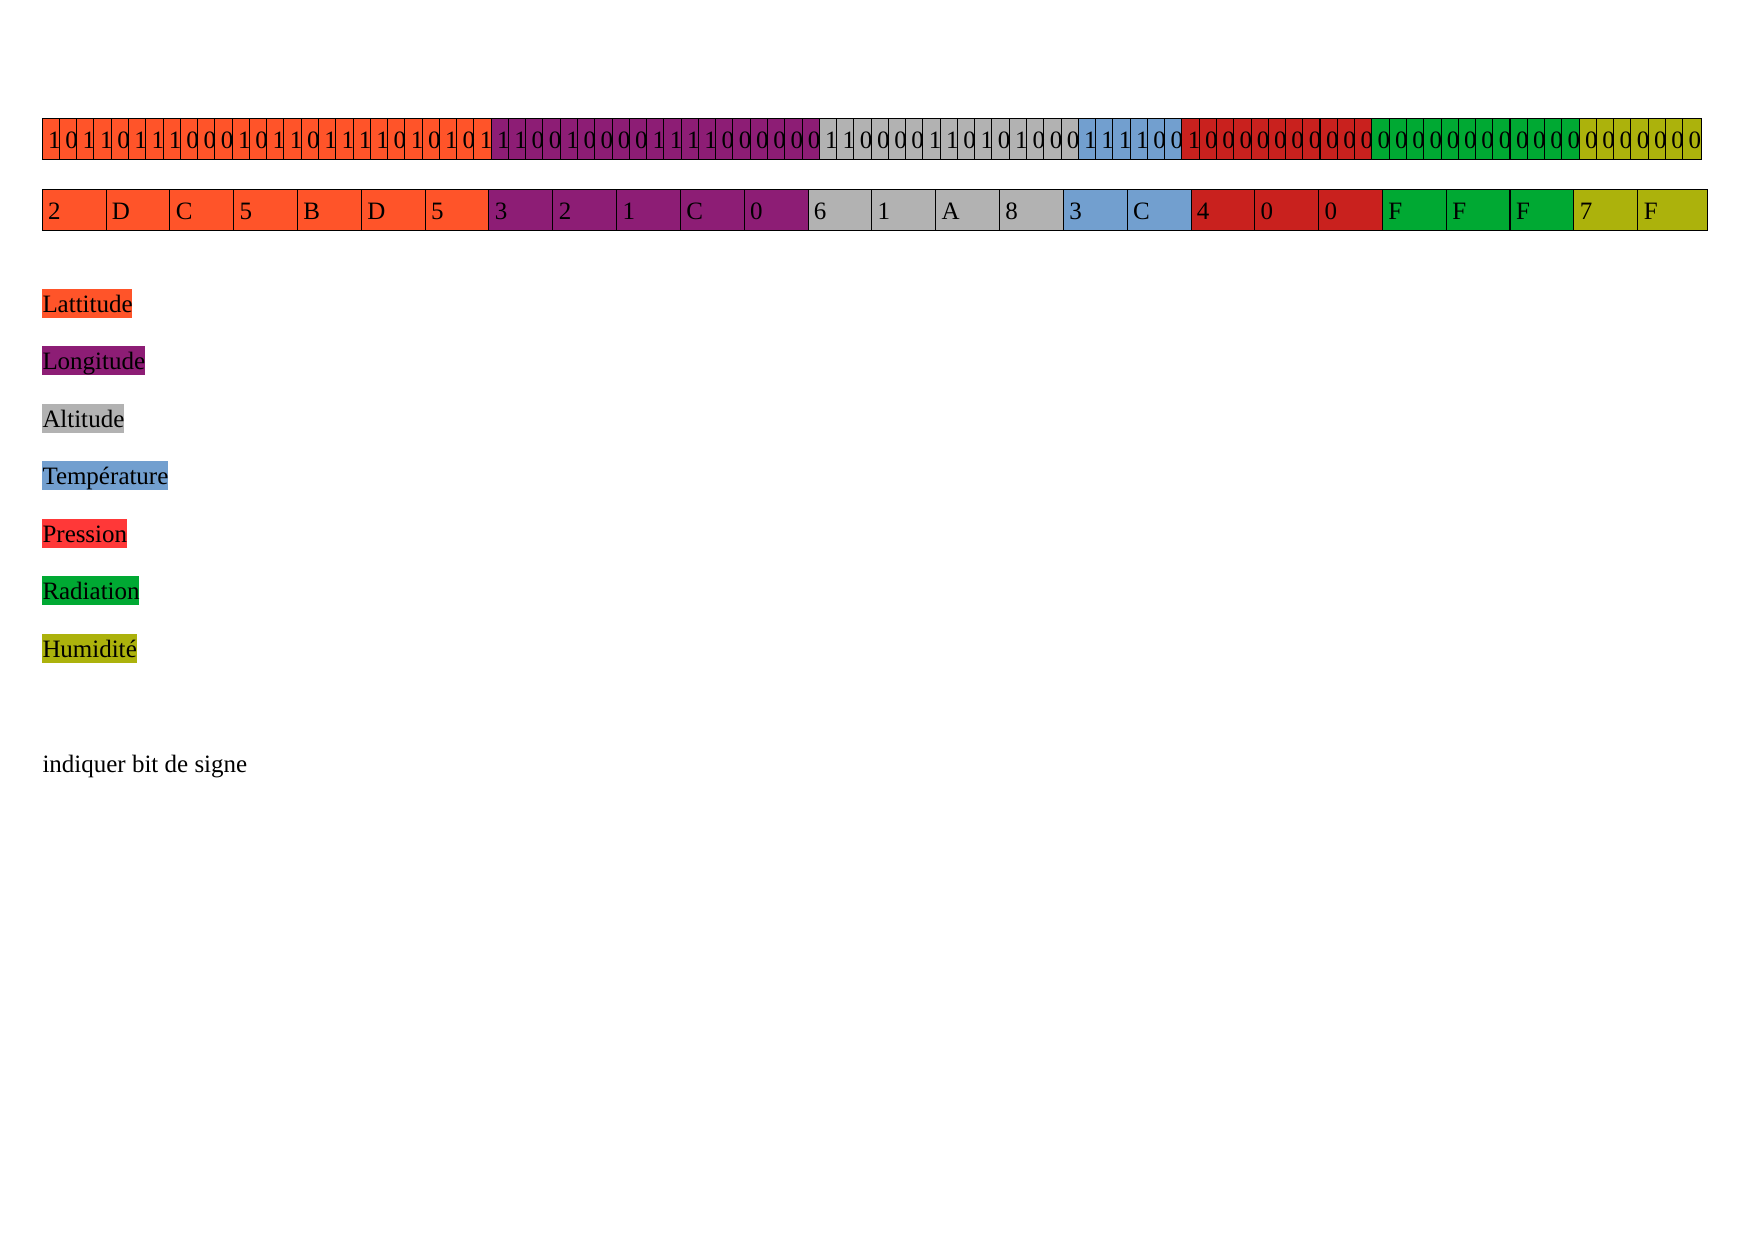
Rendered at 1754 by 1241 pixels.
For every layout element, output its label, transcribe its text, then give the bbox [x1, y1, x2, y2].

table_header 1 [664, 119, 681, 159]
table_header 0 [716, 119, 732, 159]
table_header 0 [889, 119, 905, 159]
table_header 1 [319, 119, 335, 159]
table_header 0 [1286, 119, 1302, 159]
table_header 0 [181, 119, 197, 159]
table_header A [936, 190, 999, 230]
table_header 1 [284, 119, 301, 159]
table_header 0 [215, 119, 232, 159]
table_header 1 [1182, 119, 1199, 159]
table_header 0 [751, 119, 767, 159]
table_header 1 [699, 119, 715, 159]
text Radiation [42, 576, 1702, 605]
table_header 0 [1269, 119, 1285, 159]
table_header 0 [1321, 119, 1337, 159]
table_header 0 [1407, 119, 1423, 159]
table_header 1 [233, 119, 249, 159]
table_header 2 [43, 190, 106, 230]
table_header 0 [1666, 119, 1682, 159]
table_header 1 [146, 119, 163, 159]
table_header 0 [1338, 119, 1354, 159]
table_header 0 [1044, 119, 1061, 159]
table_header 0 [1459, 119, 1475, 159]
table_header C [1128, 190, 1191, 230]
text Pression [42, 519, 1702, 548]
table_header 6 [809, 190, 871, 230]
table_header 1 [440, 119, 456, 159]
table_header 1 [923, 119, 940, 159]
table_header 0 [423, 119, 439, 159]
table_header 7 [1574, 190, 1637, 230]
table_header 0 [872, 119, 888, 159]
table_header 0 [1631, 119, 1648, 159]
table_header 0 [1319, 190, 1382, 230]
table_header 5 [234, 190, 297, 230]
table_header 1 [474, 119, 491, 159]
text Lattitude [42, 289, 1702, 318]
table_header D [107, 190, 169, 230]
table_header 0 [578, 119, 594, 159]
table_header 1 [336, 119, 353, 159]
table_header 0 [1683, 119, 1701, 159]
table_header 0 [1493, 119, 1509, 159]
table_header 0 [1372, 119, 1389, 159]
table_header 1 [1131, 119, 1147, 159]
table_header 3 [489, 190, 552, 230]
table_header 0 [992, 119, 1009, 159]
table_header 1 [1079, 119, 1095, 159]
table_header C [170, 190, 233, 230]
table_header 5 [426, 190, 488, 230]
table_header 0 [854, 119, 871, 159]
table_header F [1447, 190, 1509, 230]
table_header 0 [1303, 119, 1319, 159]
table_header 1 [1113, 119, 1130, 159]
table_header 0 [302, 119, 318, 159]
table_header 0 [1476, 119, 1492, 159]
table_header 1 [371, 119, 387, 159]
table_header 0 [1528, 119, 1544, 159]
table_header 1 [941, 119, 957, 159]
table_header F [1511, 190, 1573, 230]
table_header 1 [164, 119, 180, 159]
table_header 1 [975, 119, 991, 159]
table_header 0 [768, 119, 784, 159]
text Altitude [42, 404, 1702, 433]
table_header 0 [1442, 119, 1458, 159]
table_header 1 [354, 119, 370, 159]
table_header 0 [785, 119, 802, 159]
table_header F [1638, 190, 1707, 230]
table_header 1 [509, 119, 525, 159]
table_header 1 [1096, 119, 1112, 159]
table_header 1 [43, 119, 59, 159]
table_header 0 [1390, 119, 1406, 159]
table_header 0 [1355, 119, 1371, 159]
table_header 0 [457, 119, 473, 159]
table_header 0 [1217, 119, 1233, 159]
table_header 1 [77, 119, 93, 159]
table_header 0 [198, 119, 214, 159]
table_header B [298, 190, 361, 230]
table_header 1 [837, 119, 853, 159]
table_header 0 [1511, 119, 1527, 159]
table_header 0 [250, 119, 266, 159]
table_header 0 [906, 119, 922, 159]
table_header 0 [1424, 119, 1441, 159]
table_header 0 [1562, 119, 1579, 159]
text indiquer bit de signe [42, 749, 1702, 778]
table_header 1 [647, 119, 663, 159]
table_header D [362, 190, 425, 230]
table_header 3 [1064, 190, 1127, 230]
table_header 1 [820, 119, 836, 159]
table_header 0 [1545, 119, 1561, 159]
table_header 0 [1597, 119, 1613, 159]
table_header 0 [613, 119, 629, 159]
table_header 4 [1192, 190, 1254, 230]
text Température [42, 461, 1702, 490]
table_header 2 [553, 190, 616, 230]
table_header 1 [129, 119, 145, 159]
table_header 8 [1000, 190, 1063, 230]
table_header 1 [405, 119, 422, 159]
table_header 0 [1027, 119, 1043, 159]
table_header 0 [543, 119, 560, 159]
table_header 1 [561, 119, 577, 159]
table_header 0 [745, 190, 808, 230]
table_header 0 [1148, 119, 1164, 159]
table_header 1 [94, 119, 111, 159]
table_header 0 [1200, 119, 1216, 159]
table_header 0 [595, 119, 612, 159]
table_header 0 [803, 119, 819, 159]
text Longitude [42, 346, 1702, 375]
table_header 1 [682, 119, 698, 159]
table_header 0 [958, 119, 974, 159]
table_header F [1383, 190, 1446, 230]
table_header 0 [526, 119, 542, 159]
table_header 1 [617, 190, 680, 230]
table_header 0 [630, 119, 646, 159]
table_header 0 [1580, 119, 1596, 159]
table_header 0 [112, 119, 128, 159]
text Humidité [42, 634, 1702, 663]
table_header 0 [1165, 119, 1181, 159]
table_header 0 [1614, 119, 1630, 159]
table_header 0 [1255, 190, 1318, 230]
table_header 1 [872, 190, 935, 230]
table_header 0 [388, 119, 404, 159]
table_header C [681, 190, 744, 230]
table_header 1 [1010, 119, 1026, 159]
table_header 1 [267, 119, 283, 159]
table_header 0 [1234, 119, 1251, 159]
table_header 0 [1649, 119, 1665, 159]
table_header 1 [492, 119, 508, 159]
table_header 0 [1252, 119, 1268, 159]
table_header 0 [1062, 119, 1078, 159]
table_header 0 [60, 119, 76, 159]
table_header 0 [733, 119, 750, 159]
